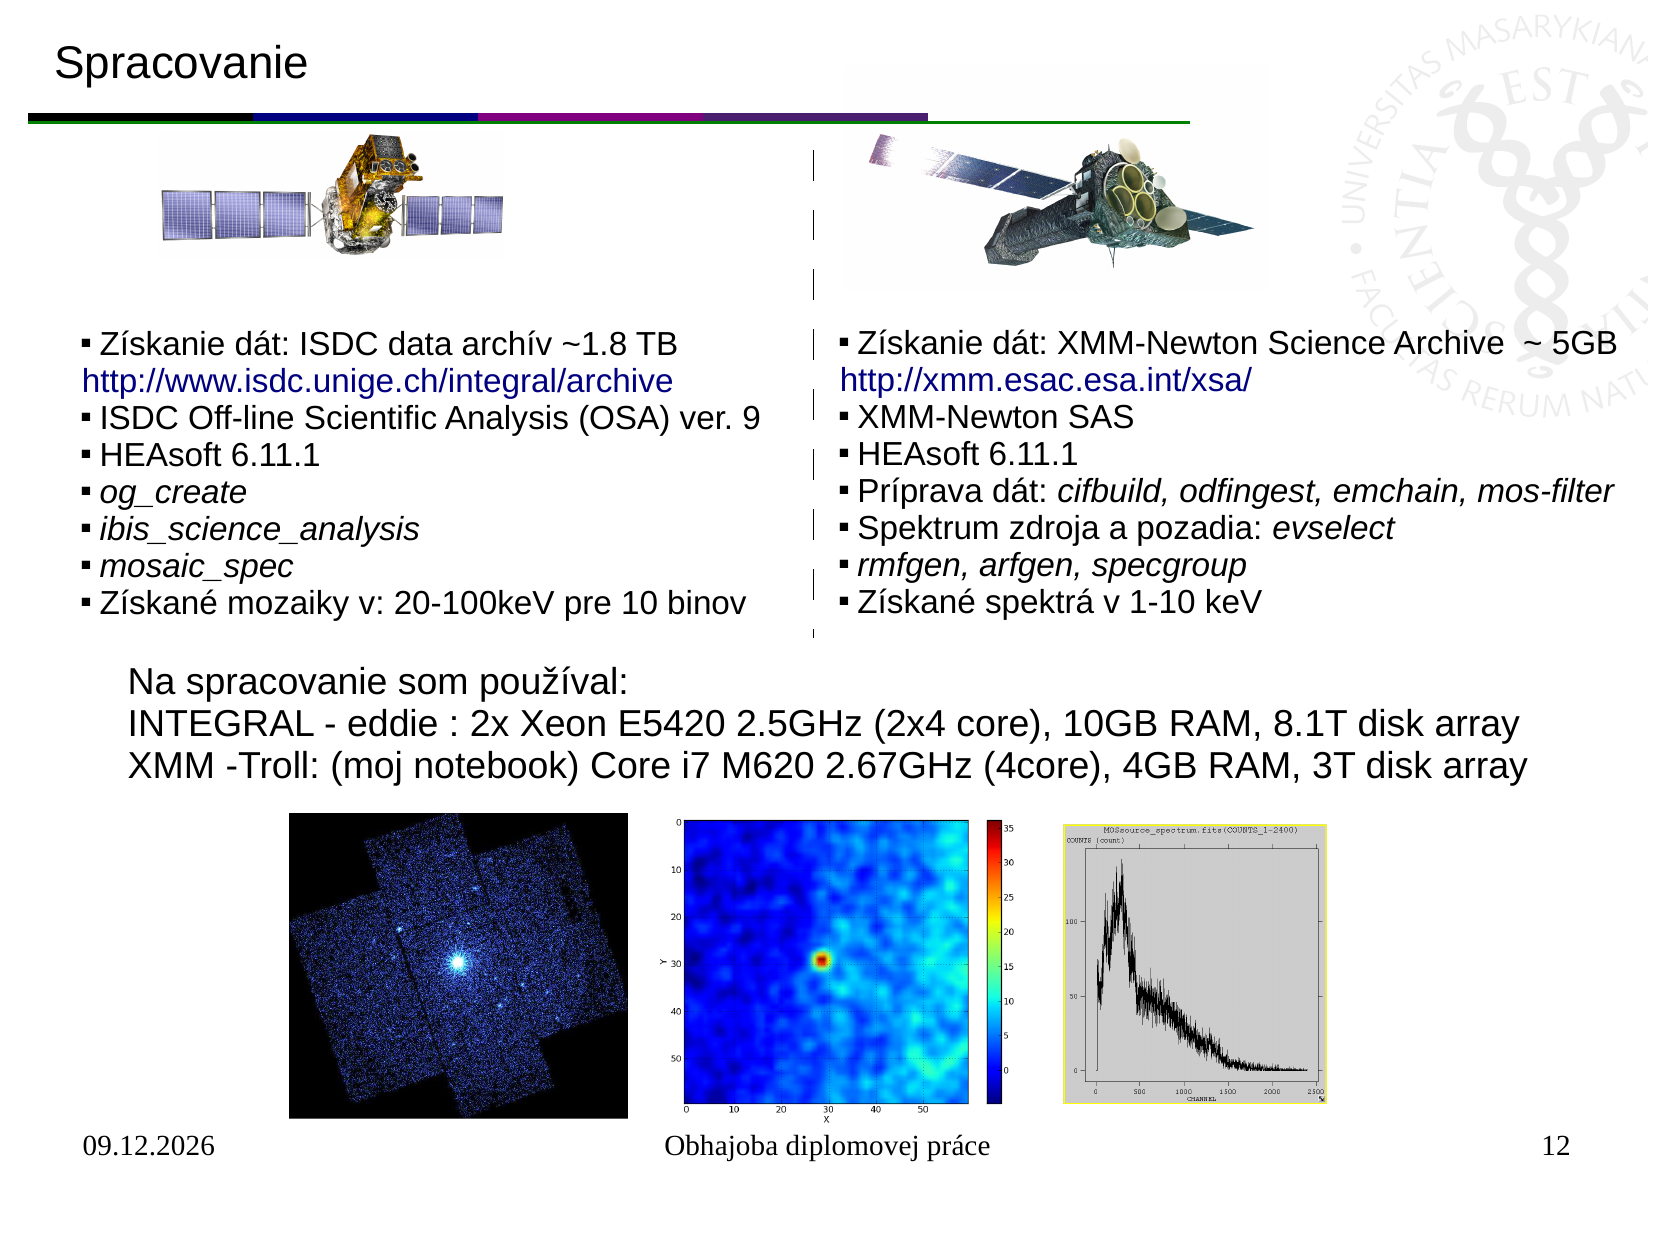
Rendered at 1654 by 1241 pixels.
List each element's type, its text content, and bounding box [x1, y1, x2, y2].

picture [289, 813, 628, 1119]
picture [158, 131, 504, 258]
picture [1063, 824, 1327, 1104]
text_box Spracovanie [39, 29, 325, 97]
text_box Na spracovanie som používal: INTEGRAL - eddie : 2x Xeon E5420 2.5GHz (2x4 core), 10GB RAM, 8.1T disk array XMM -Troll: (moj notebook) Core i7 M620 2.67GHz (4core), 4GB RAM, 3T disk array [113, 653, 1544, 837]
picture [844, 65, 1269, 290]
picture [656, 813, 1017, 1126]
text_box Získanie dát: XMM-Newton Science Archive ~ 5GB http://xmm.esac.esa.int/xsa/ XMM-Newton SAS HEAsoft 6.11.1 Príprava dát: cifbuild, odfingest, emchain, mos-filter Spektrum zdroja a pozadia: evselect rmfgen, arfgen, specgroup Získané spektrá v 1-10 keV [825, 317, 1635, 666]
text_box Získanie dát: ISDC data archív ~1.8 TB http://www.isdc.unige.ch/integral/archive ISDC Off-line Scientific Analysis (OSA) ver. 9 HEAsoft 6.11.1 og_create ibis_science_analysis mosaic_spec Získané mozaiky v: 20-100keV pre 10 binov [67, 318, 788, 704]
picture [1336, 0, 1648, 420]
